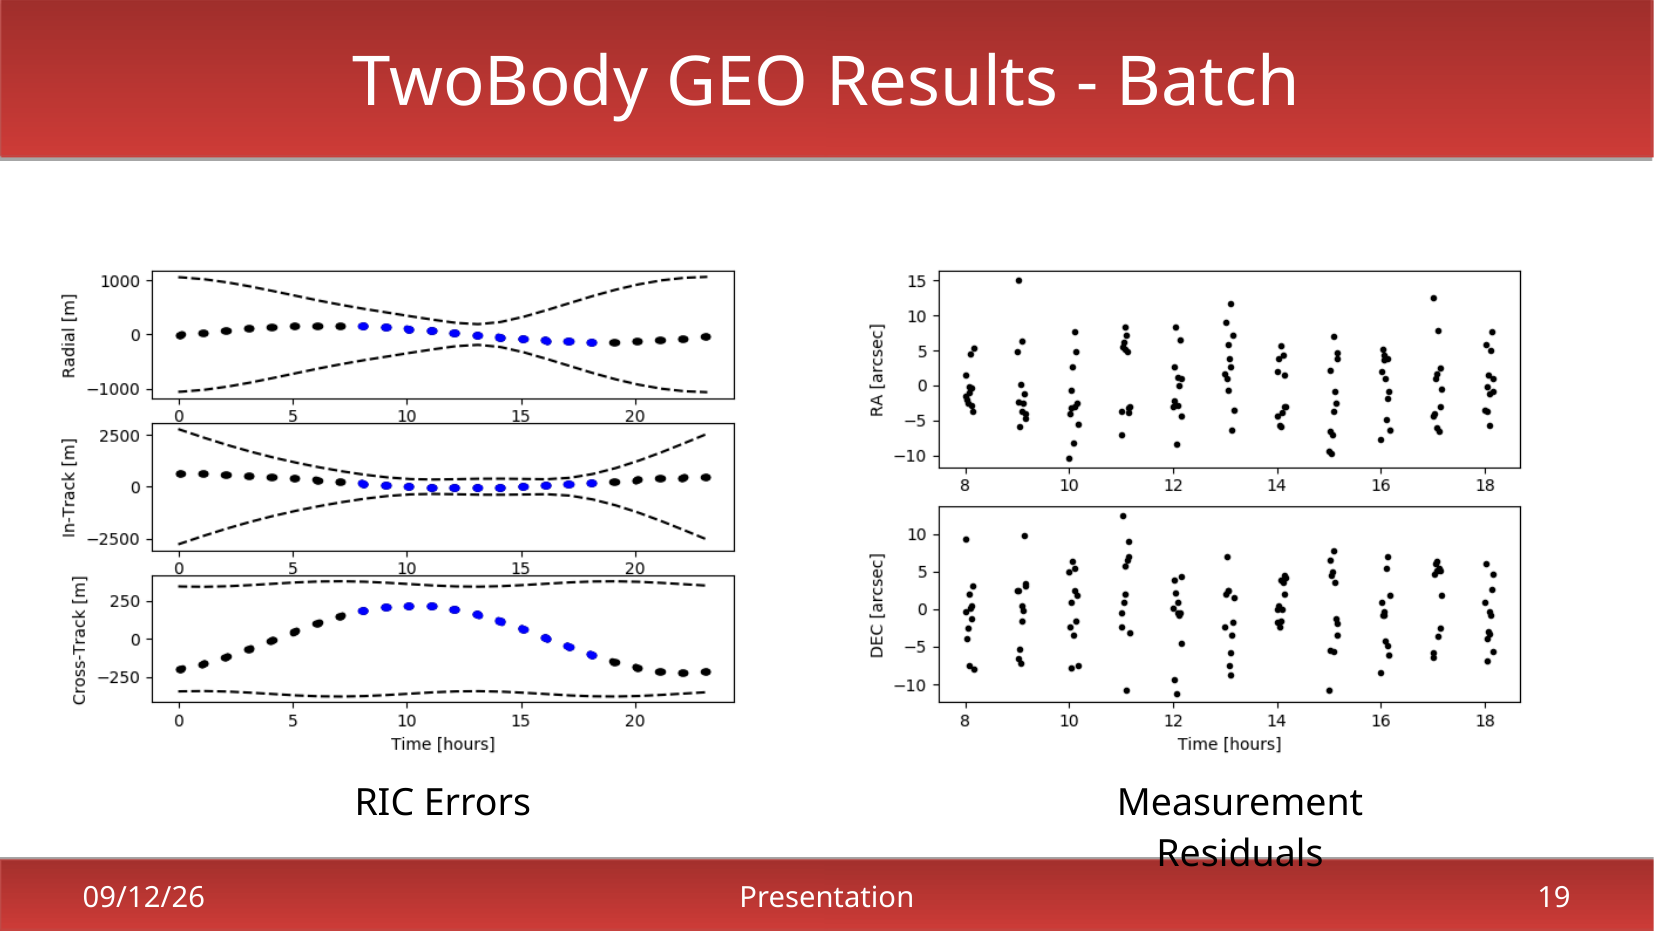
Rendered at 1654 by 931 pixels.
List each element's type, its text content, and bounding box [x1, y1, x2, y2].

text_box RIC Errors [236, 767, 650, 830]
title TwoBody GEO Results - Batch [59, 23, 1595, 133]
picture [1257, 857, 1268, 864]
picture [58, 204, 809, 764]
picture [845, 204, 1595, 764]
picture [0, 857, 1654, 931]
picture [1279, 857, 1289, 864]
picture [0, 0, 1654, 161]
text_box Measurement Residuals [1033, 767, 1447, 830]
picture [1234, 857, 1245, 864]
